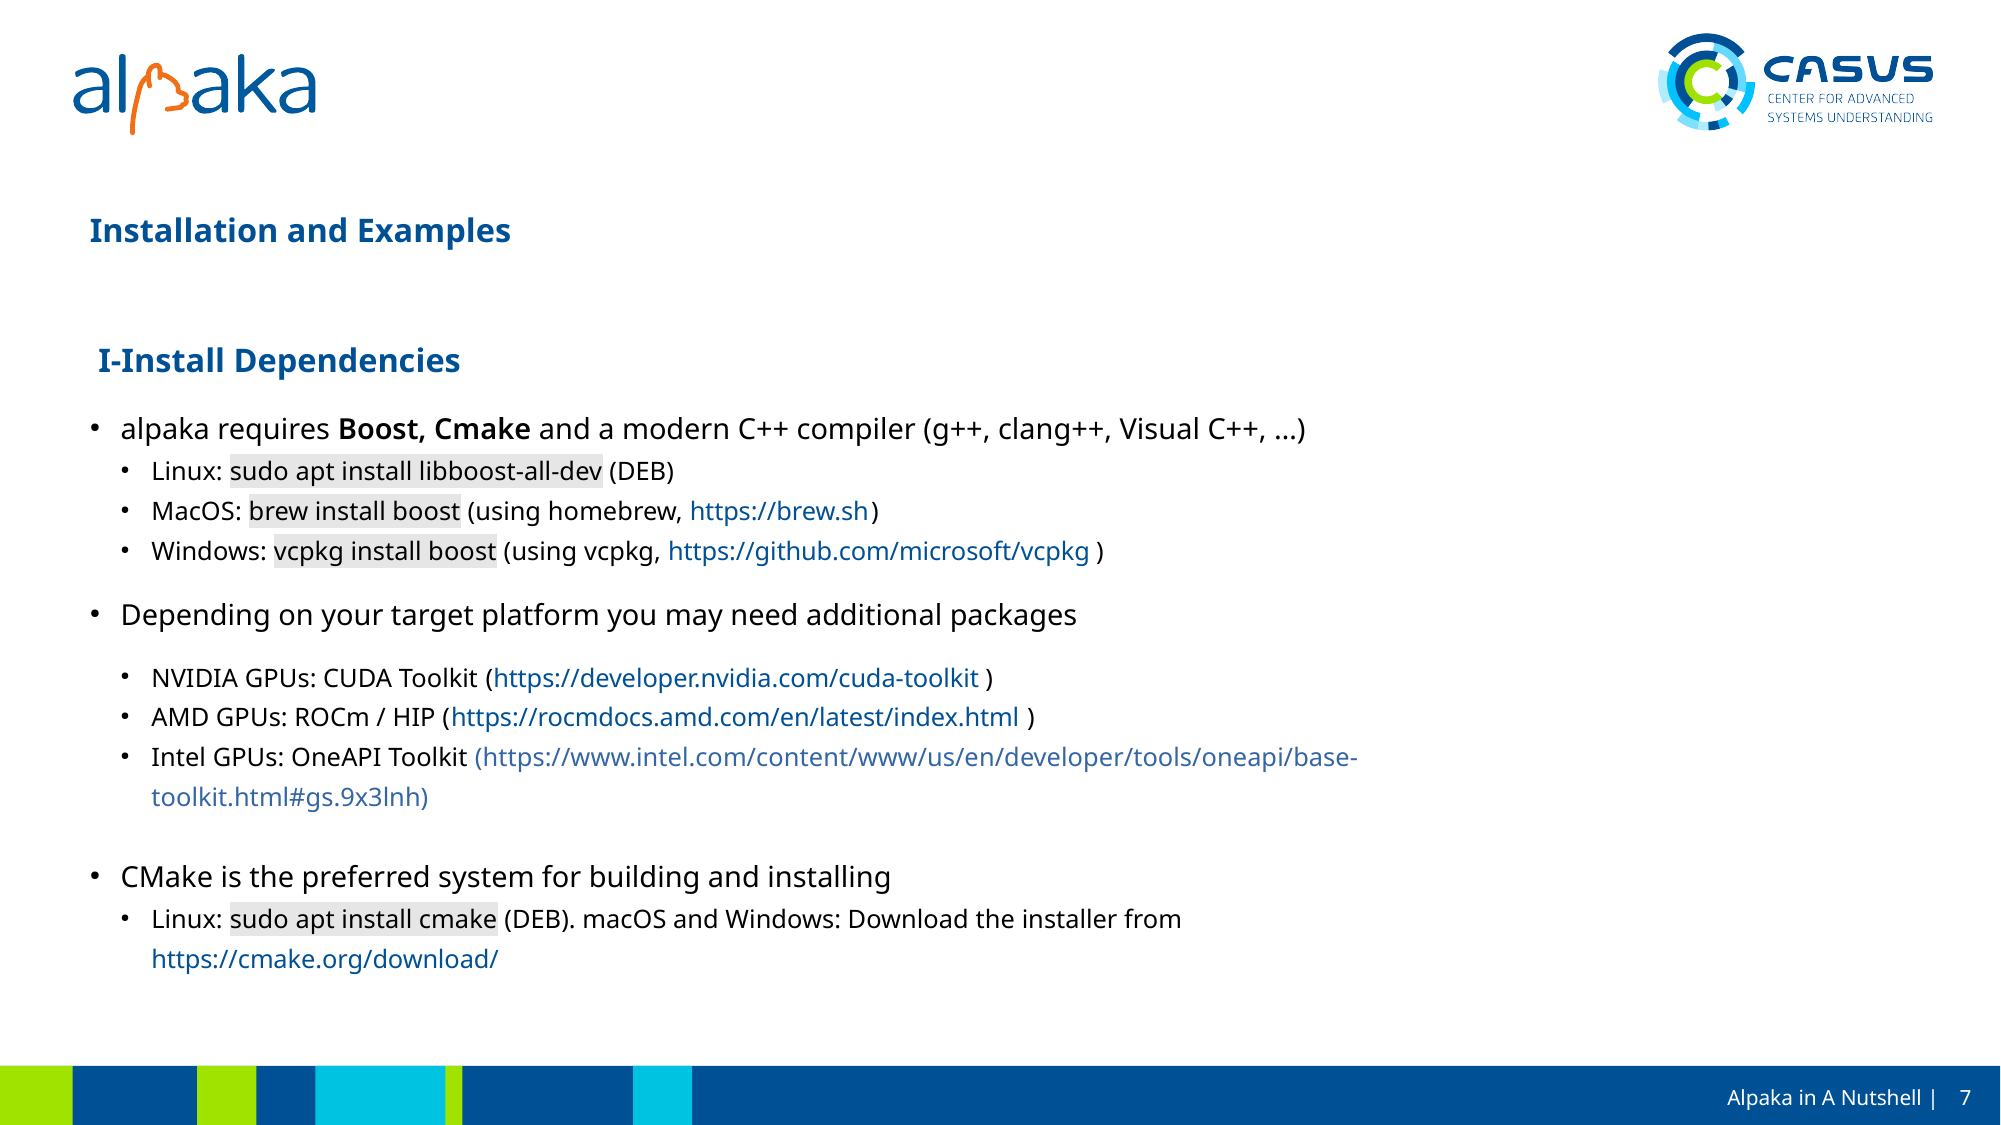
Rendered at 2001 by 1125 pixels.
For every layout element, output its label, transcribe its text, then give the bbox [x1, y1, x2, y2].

list Installation and Examples I-Install Dependencies alpaka requires Boost, Cmake and a modern C++ compiler (g++, clang++, Visual C++, …) Linux: sudo apt install libboost-all-dev (DEB) MacOS: brew install boost (using homebrew, https://brew.sh) Windows: vcpkg install boost (using vcpkg, https://github.com/microsoft/vcpkg) Depending on your target platform you may need additional packages NVIDIA GPUs: CUDA Toolkit (https://developer.nvidia.com/cuda-toolkit) AMD GPUs: ROCm / HIP (https://rocmdocs.amd.com/en/latest/index.html) Intel GPUs: OneAPI Toolkit (https://www.intel.com/content/www/us/en/developer/tools/oneapi/base-toolkit.html#gs.9x3lnh) CMake is the preferred system for building and installing Linux: sudo apt install cmake (DEB). macOS and Windows: Download the installer from https://cmake.org/download/ [89, 200, 1489, 981]
picture [72, 53, 317, 136]
picture [1658, 33, 1933, 131]
